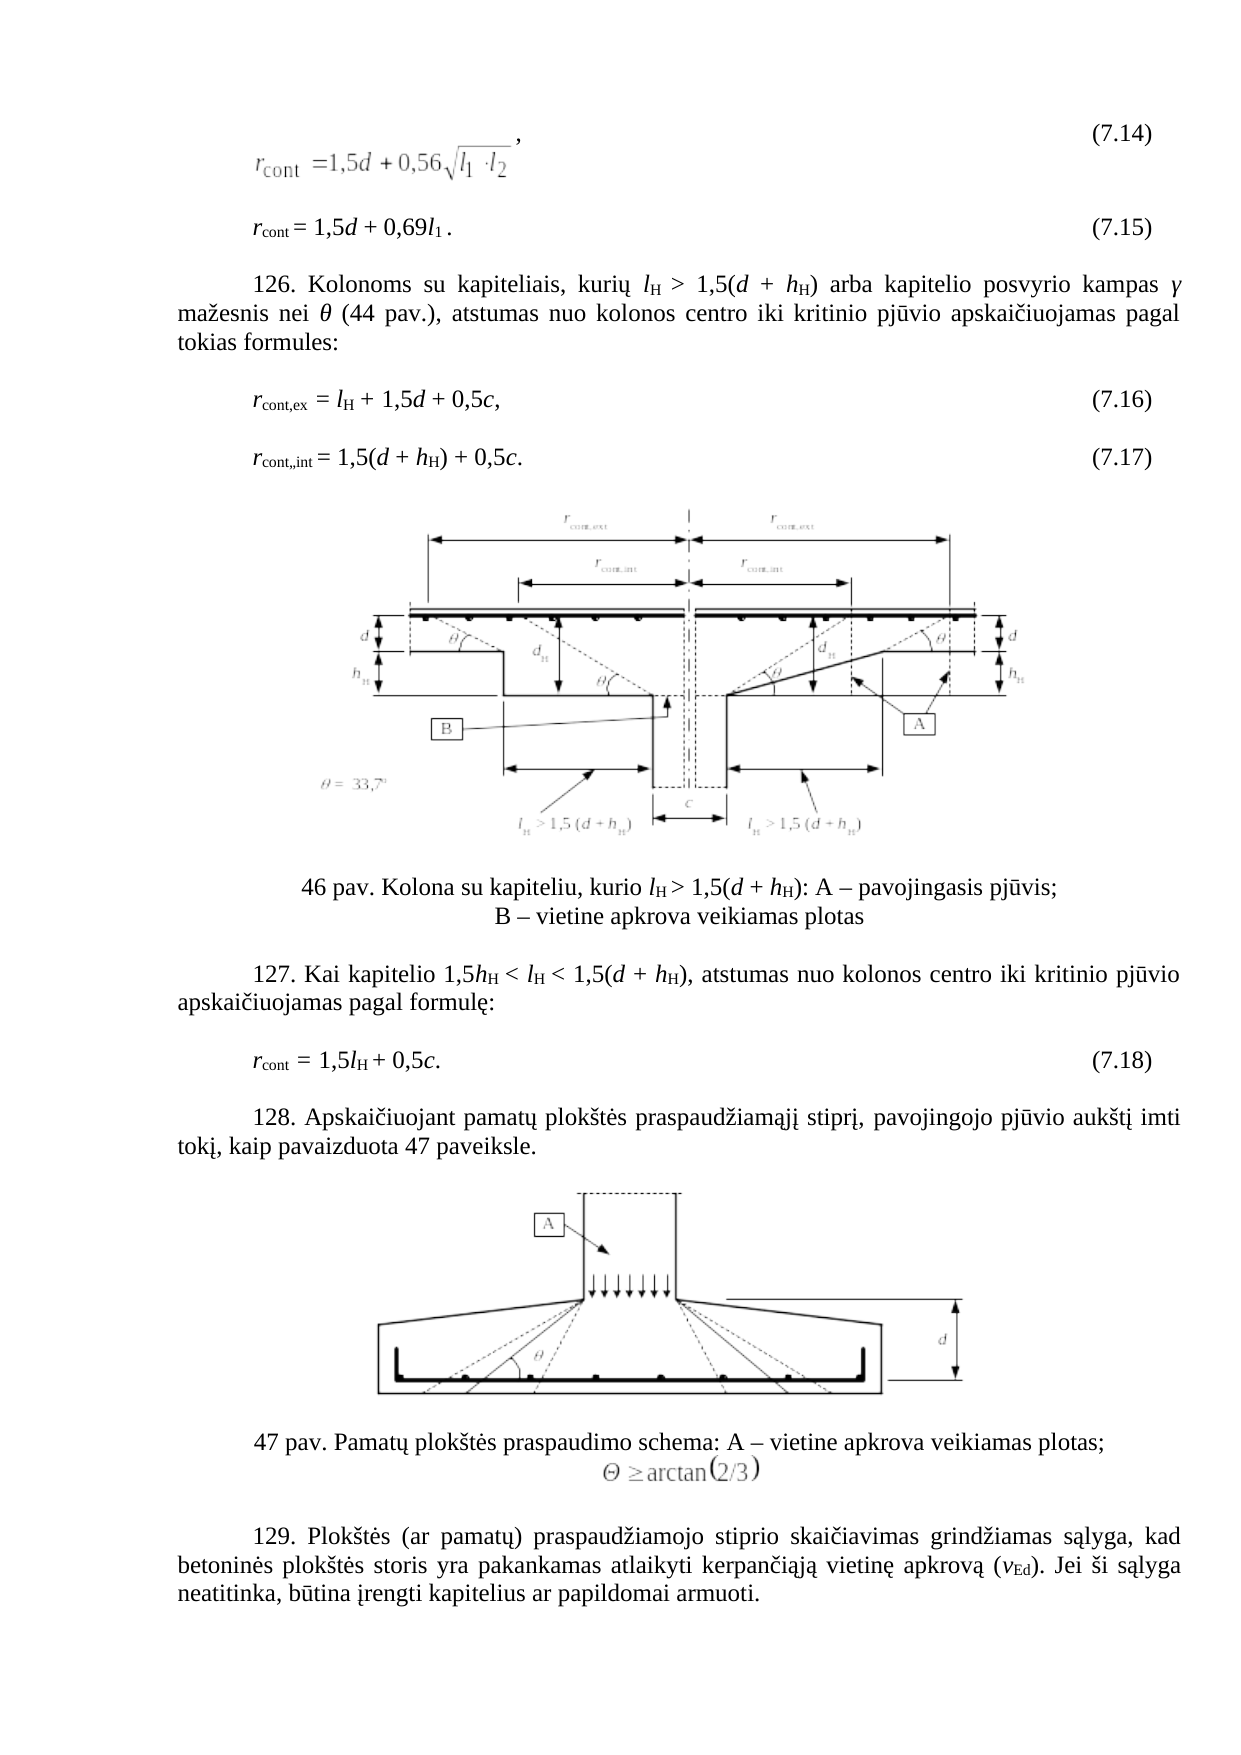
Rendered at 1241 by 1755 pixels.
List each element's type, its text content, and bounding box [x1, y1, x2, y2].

text rcont,ex = lH + 1,5d + 0,5c, (7.16) [177, 384, 1181, 413]
text 47 pav. Pamatų plokštės praspaudimo schema: A – vietine apkrova veikiamas plotas; [177, 1427, 1181, 1492]
text 126. Kolonoms su kapiteliais, kurių lH > 1,5(d + hH) arba kapitelio posvyrio kampas γ mažesnis nei θ (44 pav.), atstumas nuo kolonos centro iki kritinio pjūvio apskaičiuojamas pagal tokias formules: [177, 269, 1181, 356]
text rcont = 1,5lH + 0,5c. (7.18) [177, 1045, 1181, 1074]
text B – vietine apkrova veikiamas plotas [177, 901, 1181, 930]
text , (7.14) [177, 118, 1181, 183]
text rcont„int = 1,5(d + hH) + 0,5c. (7.17) [177, 442, 1181, 471]
text 128. Apskaičiuojant pamatų plokštės praspaudžiamąjį stiprį, pavojingojo pjūvio aukštį imti tokį, kaip pavaizduota 47 paveiksle. [177, 1102, 1181, 1160]
text 46 pav. Kolona su kapiteliu, kurio lH > 1,5(d + hH): A – pavojingasis pjūvis; [177, 872, 1181, 901]
text rcont = 1,5d + 0,69l1 . (7.15) [177, 212, 1181, 241]
text 129. Plokštės (ar pamatų) praspaudžiamojo stiprio skaičiavimas grindžiamas sąlyga, kad betoninės plokštės storis yra pakankamas atlaikyti kerpančiąją vietinę apkrovą (vEd). Jei ši sąlyga neatitinka, būtina įrengti kapitelius ar papildomai armuoti. [177, 1521, 1181, 1607]
text 127. Kai kapitelio 1,5hH < lH < 1,5(d + hH), atstumas nuo kolonos centro iki kritinio pjūvio apskaičiuojamas pagal formulę: [177, 959, 1181, 1016]
